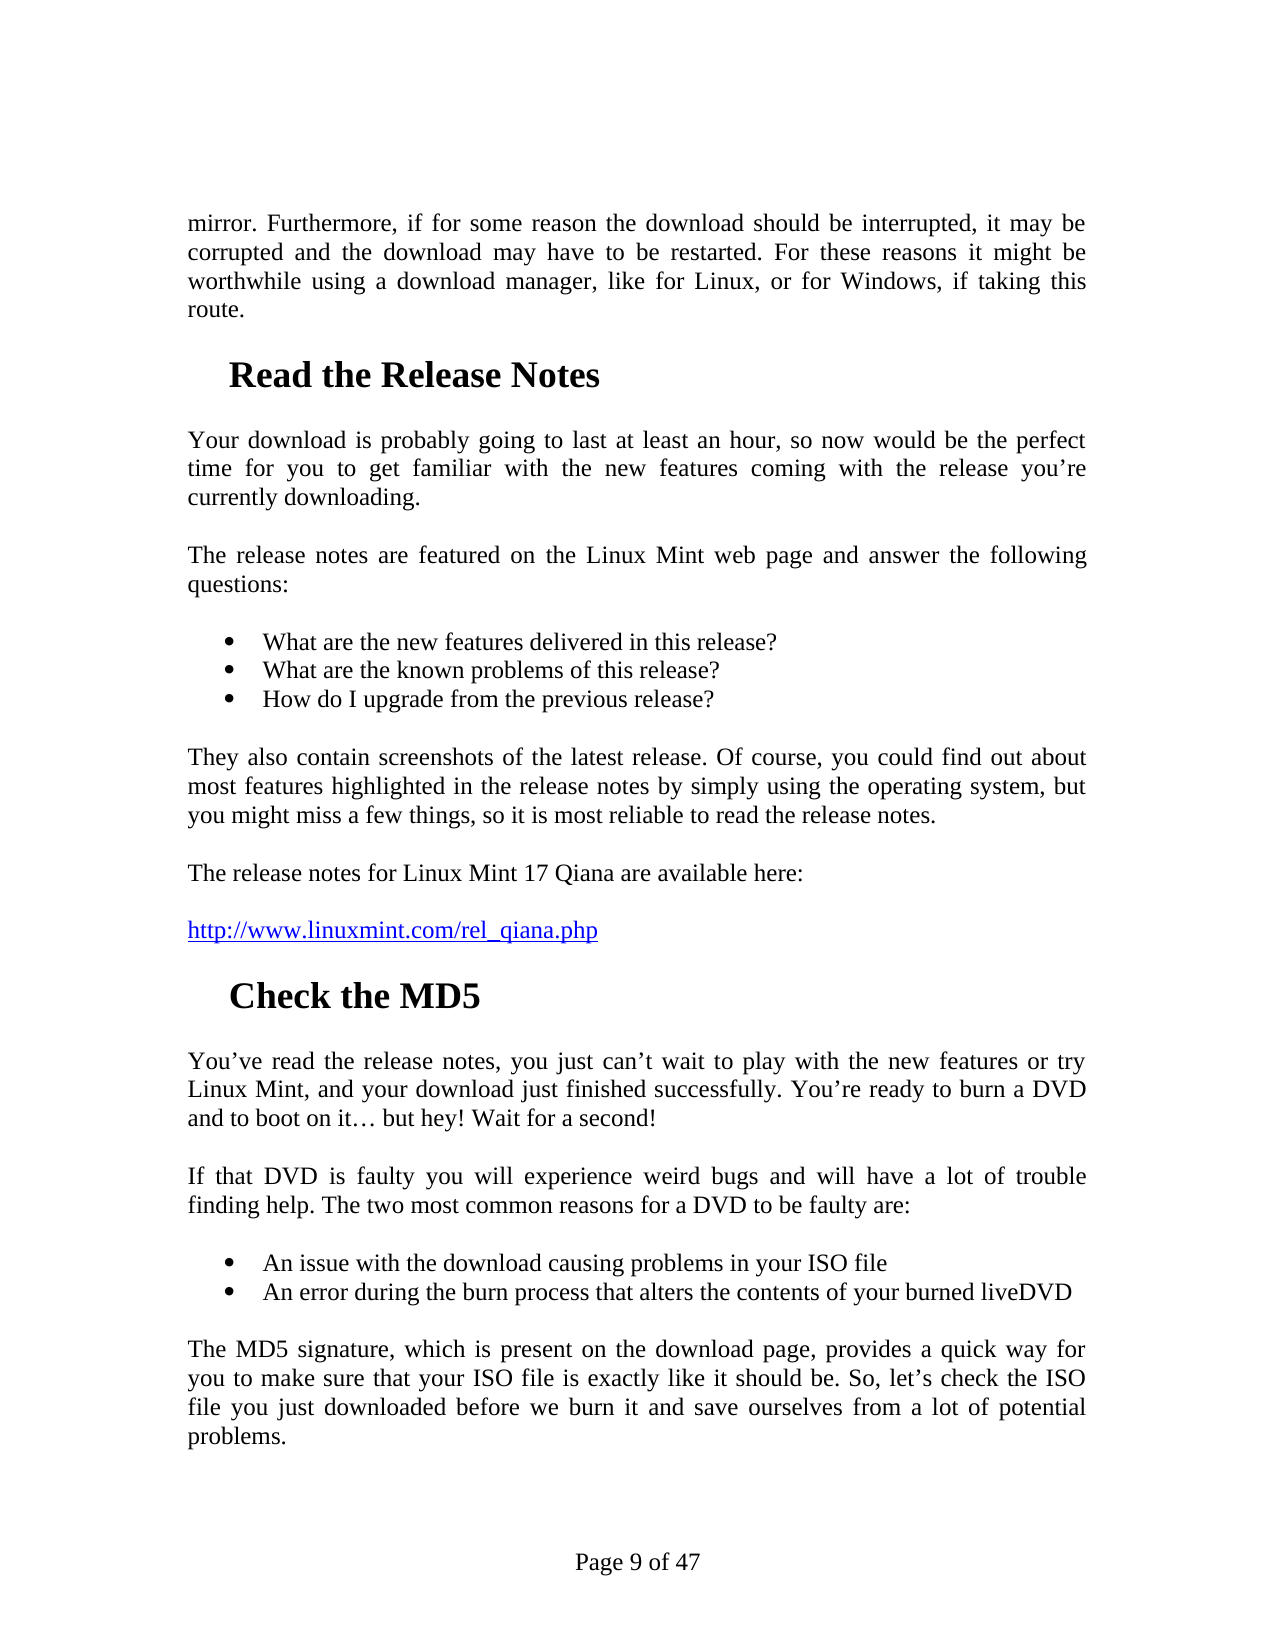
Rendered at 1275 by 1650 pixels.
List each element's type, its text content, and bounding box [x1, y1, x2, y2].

subtitle Read the Release Notes [187, 352, 1087, 396]
text You’ve read the release notes, you just can’t wait to play with the new features or try Linux Mint, and your download just finished successfully. You’re ready to burn a DVD and to boot on it… but hey! Wait for a second! [187, 1046, 1087, 1132]
list What are the known problems of this release? [225, 656, 1087, 684]
list What are the new features delivered in this release? [225, 627, 1087, 656]
subtitle Check the MD5 [187, 973, 1087, 1017]
text http://www.linuxmint.com/rel_qiana.php [187, 916, 1087, 944]
text The MD5 signature, which is present on the download page, provides a quick way for you to make sure that your ISO file is exactly like it should be. So, let’s check the ISO file you just downloaded before we burn it and save ourselves from a lot of potential problems. [187, 1334, 1087, 1449]
list An error during the burn process that alters the contents of your burned liveDVD [225, 1277, 1087, 1305]
text The release notes are featured on the Linux Mint web page and answer the following questions: [187, 540, 1087, 598]
text If that DVD is faulty you will experience weird bugs and will have a lot of trouble finding help. The two most common reasons for a DVD to be faulty are: [187, 1161, 1087, 1219]
list An issue with the download causing problems in your ISO file [225, 1248, 1087, 1277]
text They also contain screenshots of the latest release. Of course, you could find out about most features highlighted in the release notes by simply using the operating system, but you might miss a few things, so it is most reliable to read the release notes. [187, 742, 1087, 828]
text Your download is probably going to last at least an hour, so now would be the perfect time for you to get familiar with the new features coming with the release you’re currently downloading. [187, 425, 1087, 511]
text mirror. Furthermore, if for some reason the download should be interrupted, it may be corrupted and the download may have to be restarted. For these reasons it might be worthwhile using a download manager, like for Linux, or for Windows, if taking this route. [187, 208, 1087, 323]
list How do I upgrade from the previous release? [225, 684, 1087, 713]
text The release notes for Linux Mint 17 Qiana are available here: [187, 858, 1087, 886]
